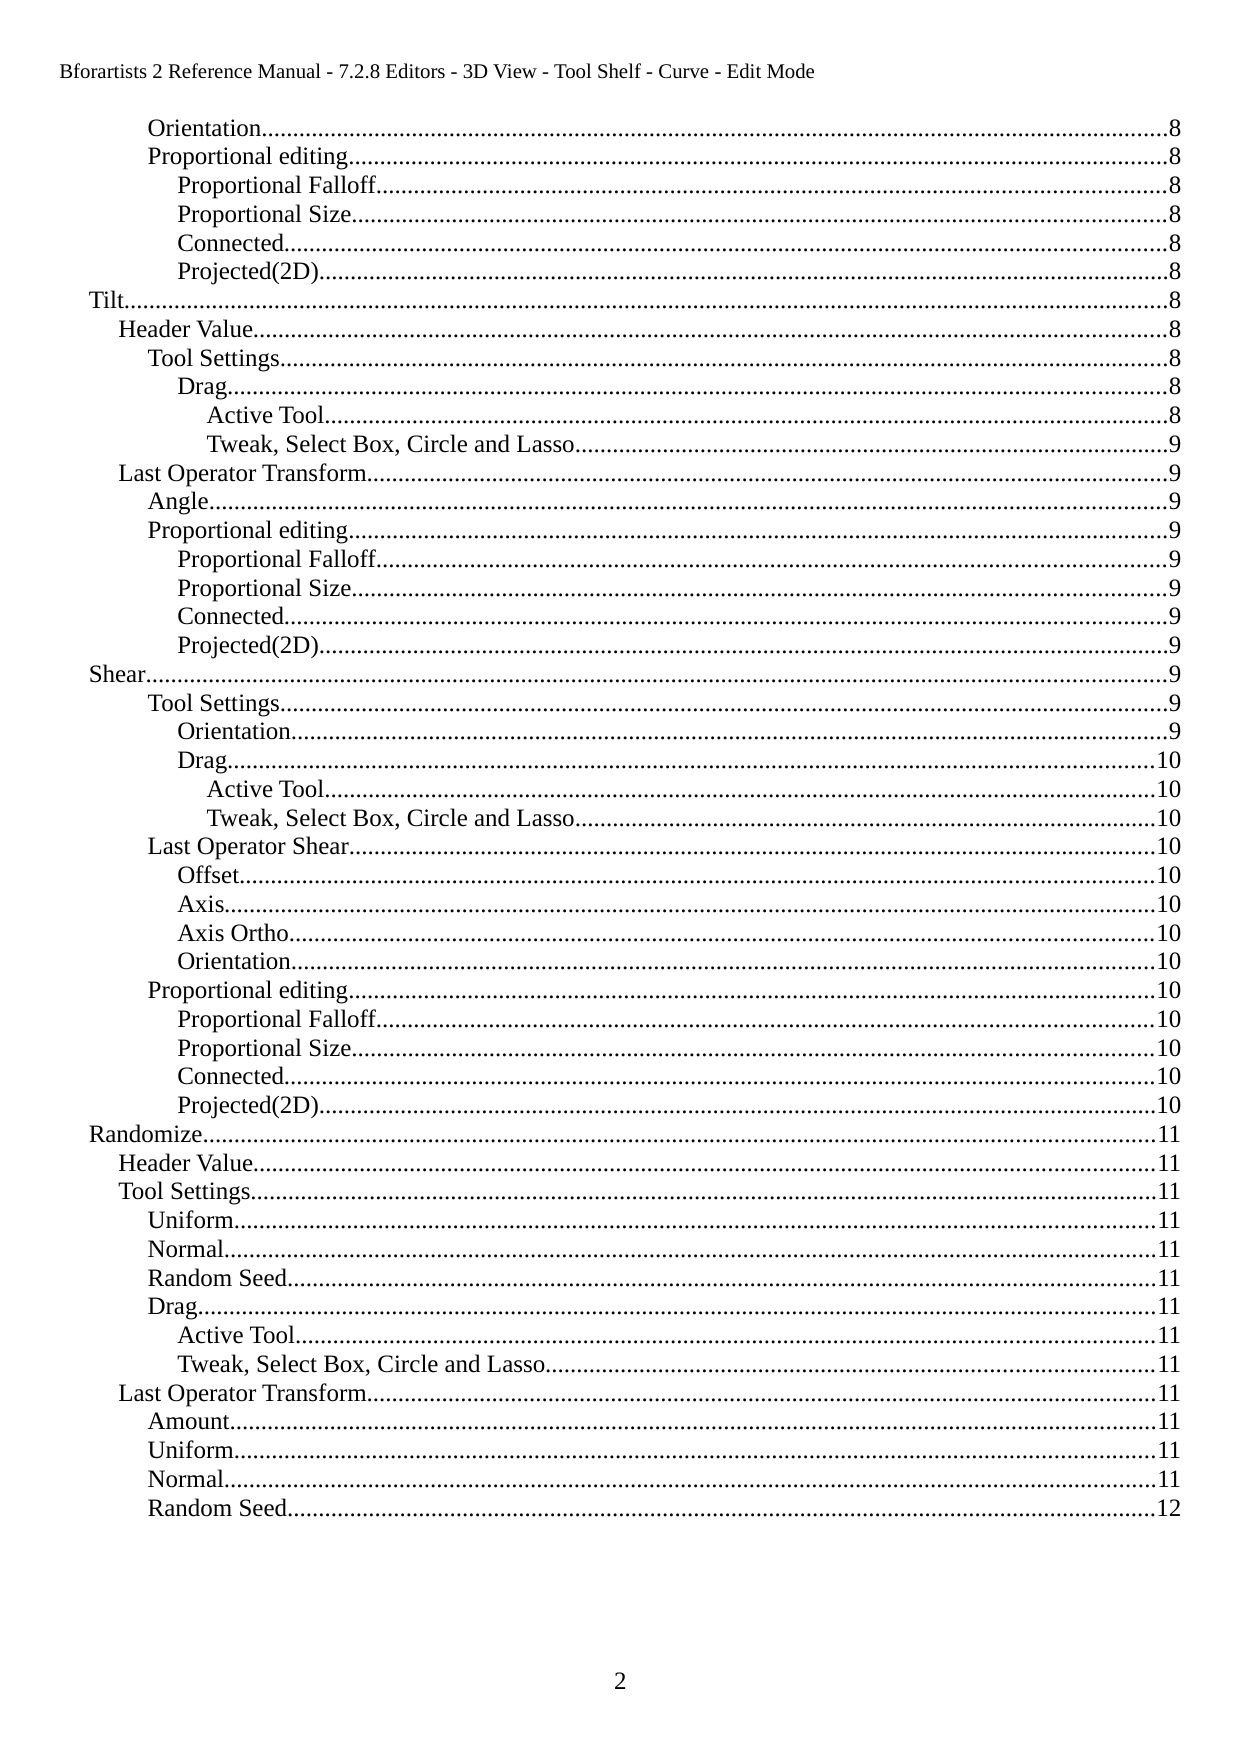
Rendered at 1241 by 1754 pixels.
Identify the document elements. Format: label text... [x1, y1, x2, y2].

text Header Value 11 [118, 1148, 1181, 1176]
text Connected 8 [177, 228, 1181, 256]
text Proportional editing 10 [147, 975, 1181, 1004]
text Amount 11 [147, 1406, 1181, 1435]
text Random Seed 12 [147, 1493, 1181, 1521]
text Proportional Size 10 [177, 1033, 1181, 1061]
text Tweak, Select Box, Circle and Lasso 11 [177, 1349, 1181, 1378]
text Tweak, Select Box, Circle and Lasso 10 [206, 803, 1181, 831]
text Proportional Size 9 [177, 573, 1181, 601]
text Tool Settings 8 [147, 343, 1181, 371]
text Drag 11 [147, 1291, 1181, 1320]
text Drag 10 [177, 745, 1181, 774]
text Random Seed 11 [147, 1263, 1181, 1291]
text Proportional Size 8 [177, 199, 1181, 228]
text Orientation 10 [177, 946, 1181, 975]
text Last Operator Transform 11 [118, 1378, 1181, 1406]
text Uniform 11 [147, 1205, 1181, 1234]
text Connected 10 [177, 1061, 1181, 1090]
text Offset 10 [177, 860, 1181, 889]
text Axis 10 [177, 889, 1181, 918]
text Tilt 8 [88, 285, 1181, 314]
text Active Tool 10 [206, 774, 1181, 803]
text Proportional Falloff 9 [177, 544, 1181, 573]
text Proportional Falloff 10 [177, 1004, 1181, 1033]
text Randomize 11 [88, 1119, 1181, 1148]
text Tool Settings 9 [147, 688, 1181, 716]
text Proportional editing 8 [147, 141, 1181, 170]
text Orientation 9 [177, 716, 1181, 745]
text Angle 9 [147, 486, 1181, 515]
text Last Operator Transform 9 [118, 458, 1181, 486]
text Header Value 8 [118, 314, 1181, 343]
text Tweak, Select Box, Circle and Lasso 9 [206, 429, 1181, 458]
text Projected(2D) 9 [177, 630, 1181, 659]
text Proportional editing 9 [147, 515, 1181, 544]
text Shear 9 [88, 659, 1181, 688]
text Axis Ortho 10 [177, 918, 1181, 946]
text Projected(2D) 10 [177, 1090, 1181, 1119]
text Active Tool 8 [206, 400, 1181, 429]
text Normal 11 [147, 1464, 1181, 1493]
text Proportional Falloff 8 [177, 170, 1181, 199]
text Last Operator Shear 10 [147, 831, 1181, 860]
text Normal 11 [147, 1234, 1181, 1263]
text Projected(2D) 8 [177, 256, 1181, 285]
text Connected 9 [177, 601, 1181, 630]
text Tool Settings 11 [118, 1176, 1181, 1205]
text Active Tool 11 [177, 1320, 1181, 1349]
text Uniform 11 [147, 1435, 1181, 1464]
text Drag 8 [177, 371, 1181, 400]
text Orientation 8 [147, 113, 1181, 141]
